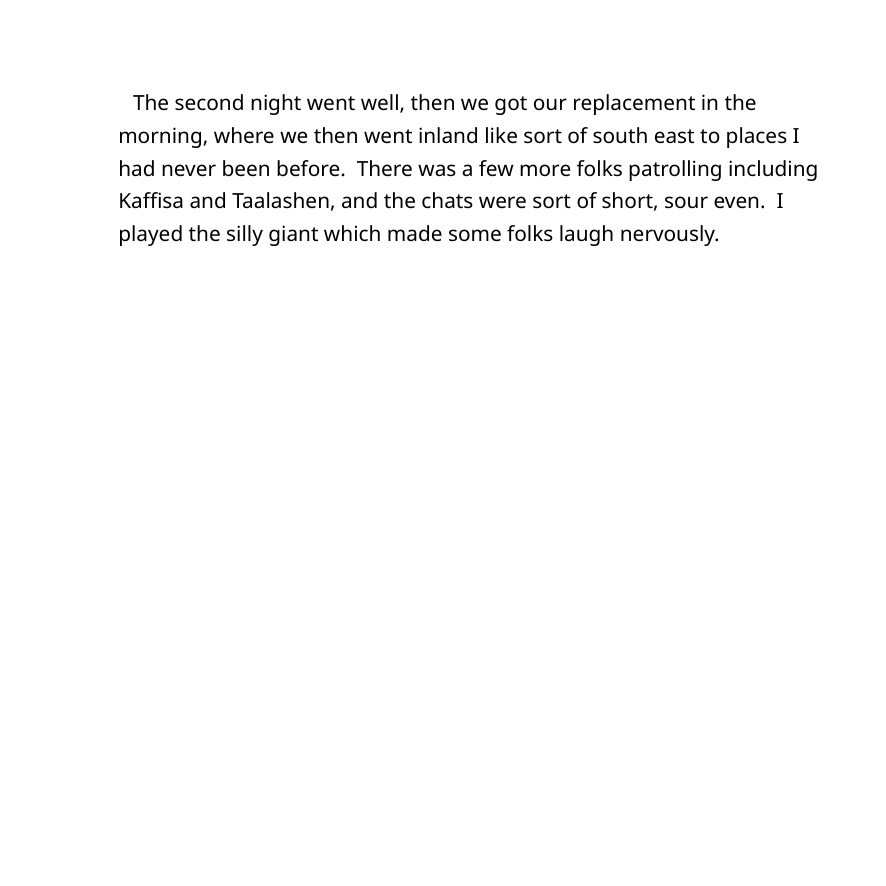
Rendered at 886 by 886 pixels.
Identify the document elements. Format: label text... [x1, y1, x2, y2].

text The second night went well, then we got our replacement in the morning, where we then went inland like sort of south east to places I had never been before. There was a few more folks patrolling including Kaffisa and Taalashen, and the chats were sort of short, sour even. I played the silly giant which made some folks laugh nervously. [118, 88, 827, 247]
